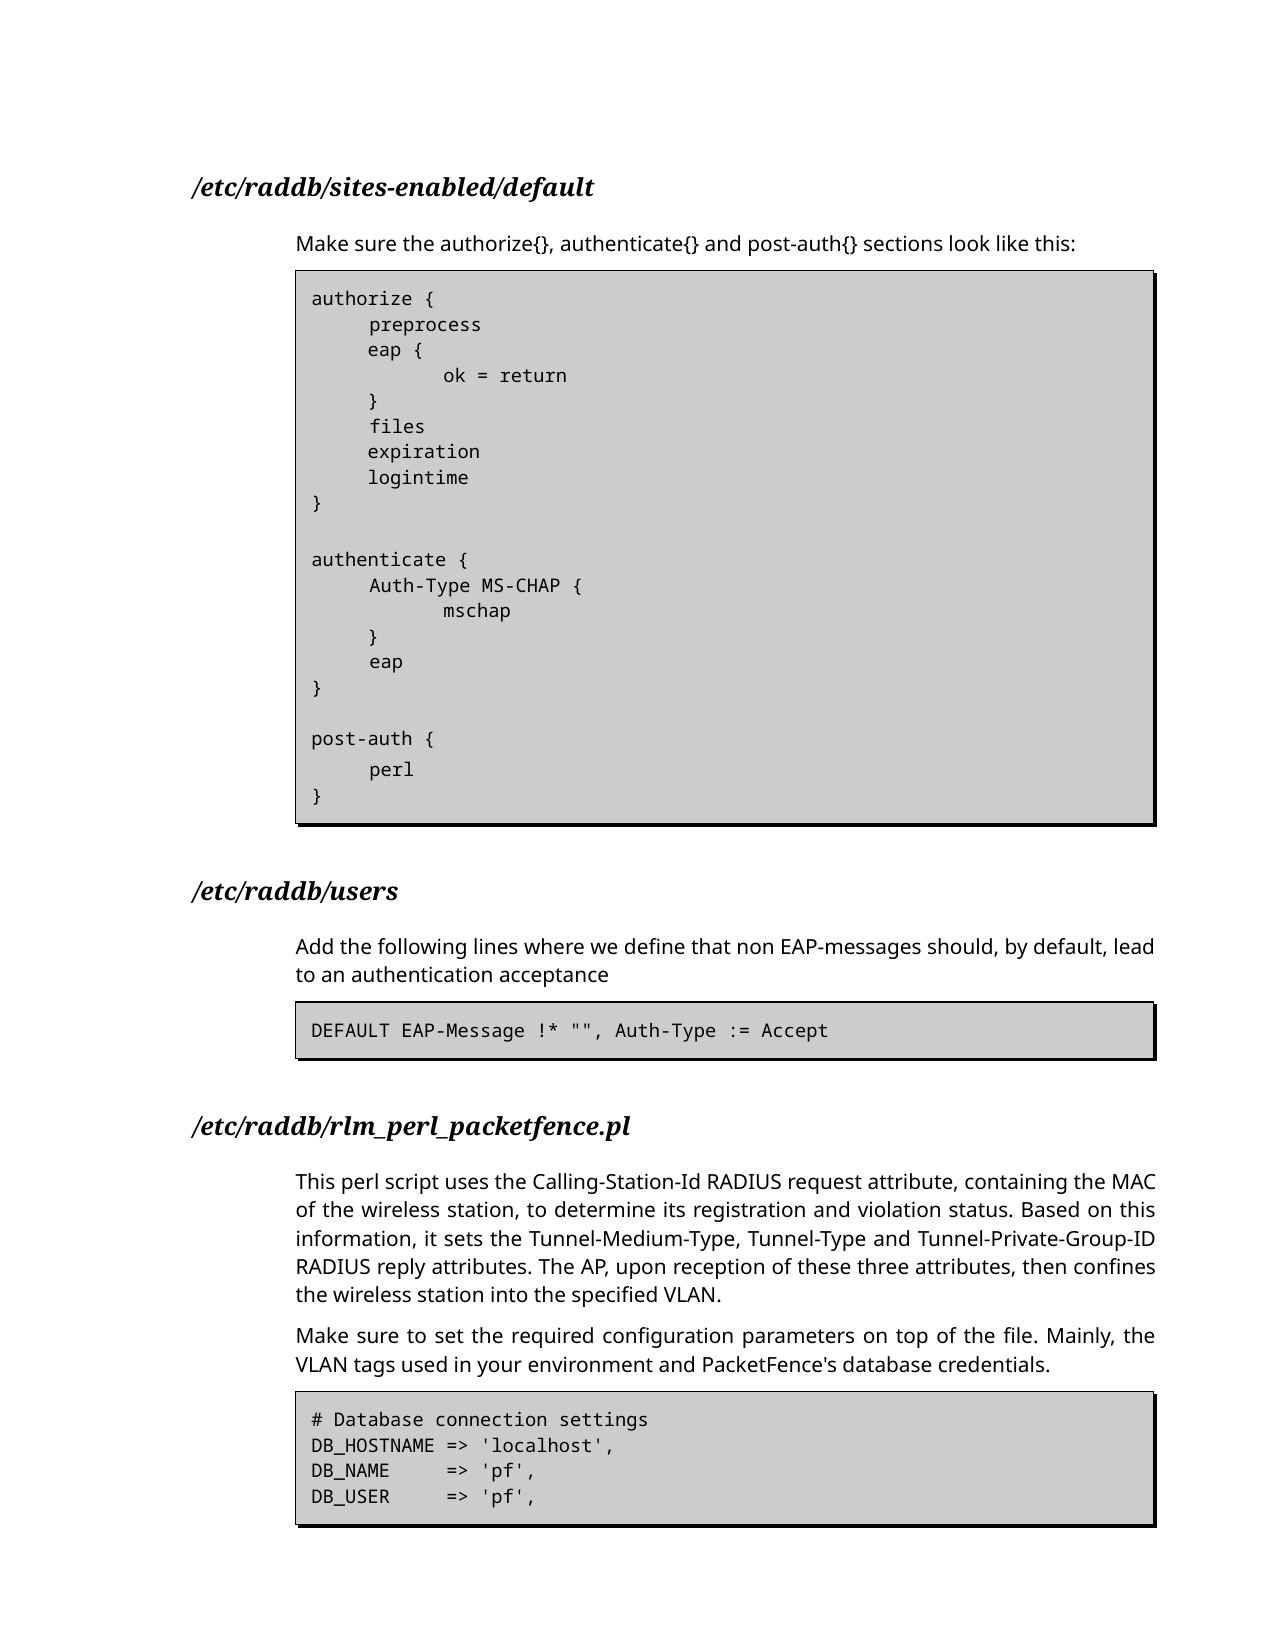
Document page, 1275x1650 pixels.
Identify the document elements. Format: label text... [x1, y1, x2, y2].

text This perl script uses the Calling-Station-Id RADIUS request attribute, containing the MAC of the wireless station, to determine its registration and violation status. Based on this information, it sets the Tunnel-Medium-Type, Tunnel-Type and Tunnel-Private-Group-ID RADIUS reply attributes. The AP, upon reception of these three attributes, then confines the wireless station into the specified VLAN. [295, 1167, 1157, 1309]
text authenticate { Auth-Type MS-CHAP { mschap } eap } post-auth { [296, 505, 1153, 741]
text authorize { preprocess eap { ok = return } files expiration logintime } [296, 271, 1153, 505]
subtitle /etc/raddb/rlm_perl_packetfence.pl [156, 1108, 1157, 1142]
text Make sure the authorize{}, authenticate{} and post-auth{} sections look like this: [295, 229, 1157, 257]
text Add the following lines where we define that non EAP-messages should, by default, lead to an authentication acceptance [295, 932, 1157, 989]
text perl } [296, 741, 1153, 823]
subtitle /etc/raddb/users [156, 873, 1157, 907]
text # Database connection settings DB_HOSTNAME => 'localhost', DB_NAME => 'pf', DB_USER => 'pf', [296, 1392, 1153, 1524]
subtitle /etc/raddb/sites-enabled/default [156, 170, 1157, 204]
text DEFAULT EAP-Message !* "", Auth-Type := Accept [296, 1003, 1153, 1058]
text Make sure to set the required configuration parameters on top of the file. Mainly, the VLAN tags used in your environment and PacketFence's database credentials. [295, 1322, 1157, 1378]
